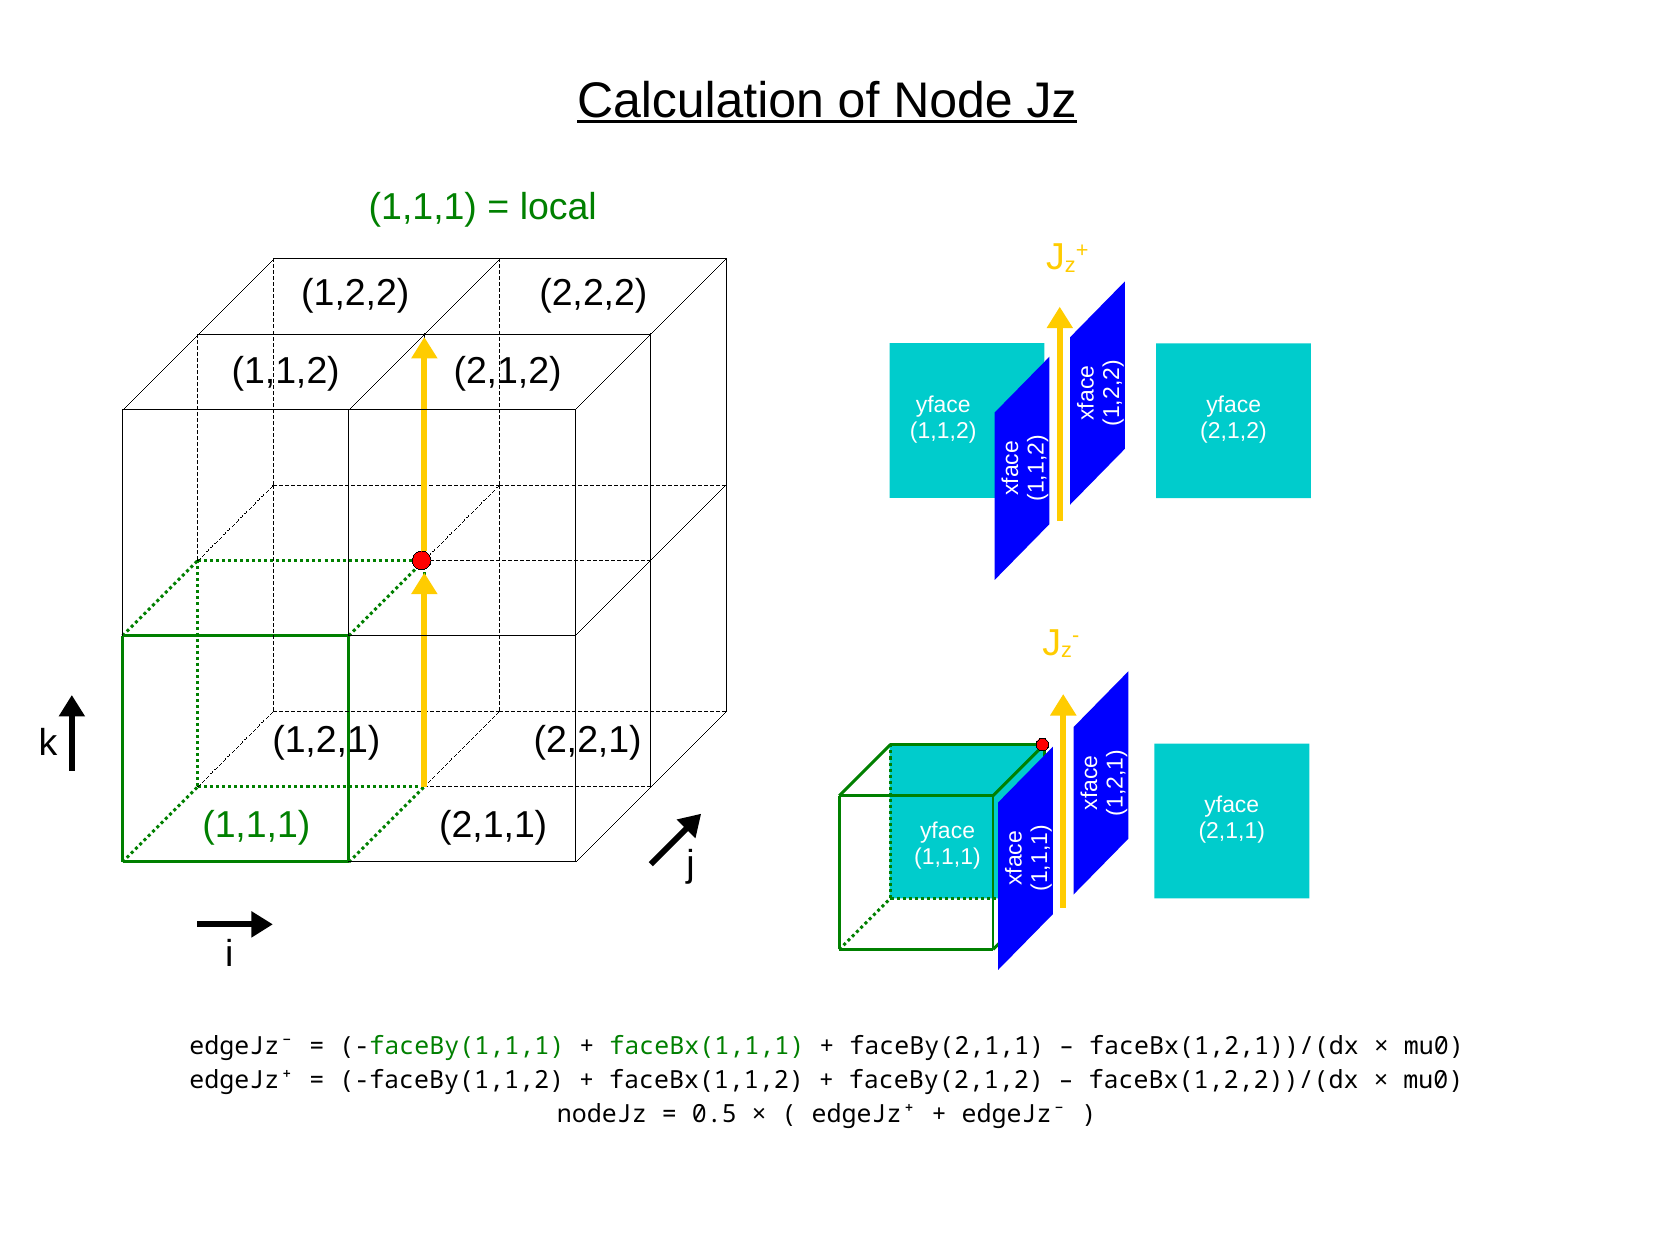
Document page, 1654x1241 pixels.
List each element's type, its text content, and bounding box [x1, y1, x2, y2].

text_box i [200, 924, 259, 982]
text_box xface (1,2,1) [1068, 733, 1136, 833]
text_box edgeJz⁻ = (-faceBy(1,1,1) + faceBx(1,1,1) + faceBy(2,1,1) – faceBx(1,2,1))/(dx × mu0) edgeJz⁺ = (-faceBy(1,1,2) + faceBx(1,1,2) + faceBy(2,1,2) – faceBx(1,2,2))/(dx × mu0) nodeJz = 0.5 × ( edgeJz⁺ + edgeJz⁻ ) [26, 1020, 1627, 1111]
text_box xface (1,1,1) [993, 808, 1061, 909]
text_box yface (2,1,1) [1178, 784, 1286, 869]
text_box k [18, 714, 77, 771]
text_box yface (2,1,2) [1180, 384, 1288, 468]
text_box Jz- [1027, 613, 1154, 685]
text_box (1,1,1) [178, 795, 335, 853]
text_box [1156, 343, 1311, 499]
text_box (2,1,1) [424, 795, 563, 853]
text_box xface (1,1,2) [990, 418, 1057, 519]
text_box [889, 468, 990, 498]
text_box Calculation of Node Jz [468, 64, 1186, 136]
text_box yface (1,1,1) [894, 810, 992, 895]
text_box (2,2,1) [518, 711, 657, 769]
text_box (2,2,2) [524, 263, 663, 321]
text_box j [661, 834, 720, 892]
text_box (1,2,2) [286, 263, 425, 321]
text_box [994, 519, 1050, 580]
text_box yface (1,1,2) [889, 384, 997, 468]
text_box [1070, 443, 1125, 505]
text_box [1070, 299, 1125, 343]
text_box [1073, 833, 1129, 895]
text_box (2,1,2) [438, 341, 577, 399]
text_box [889, 797, 992, 899]
text_box [412, 550, 432, 570]
text_box (1,1,2) [216, 341, 355, 399]
text_box [1073, 685, 1129, 733]
text_box [1154, 743, 1310, 899]
text_box [998, 909, 1053, 970]
text_box (1,1,1) = local [277, 177, 689, 235]
text_box xface (1,2,2) [1065, 343, 1133, 443]
text_box (1,2,1) [257, 711, 396, 769]
text_box [889, 738, 1053, 808]
text_box Jz+ [1031, 228, 1158, 299]
text_box [889, 343, 1050, 418]
